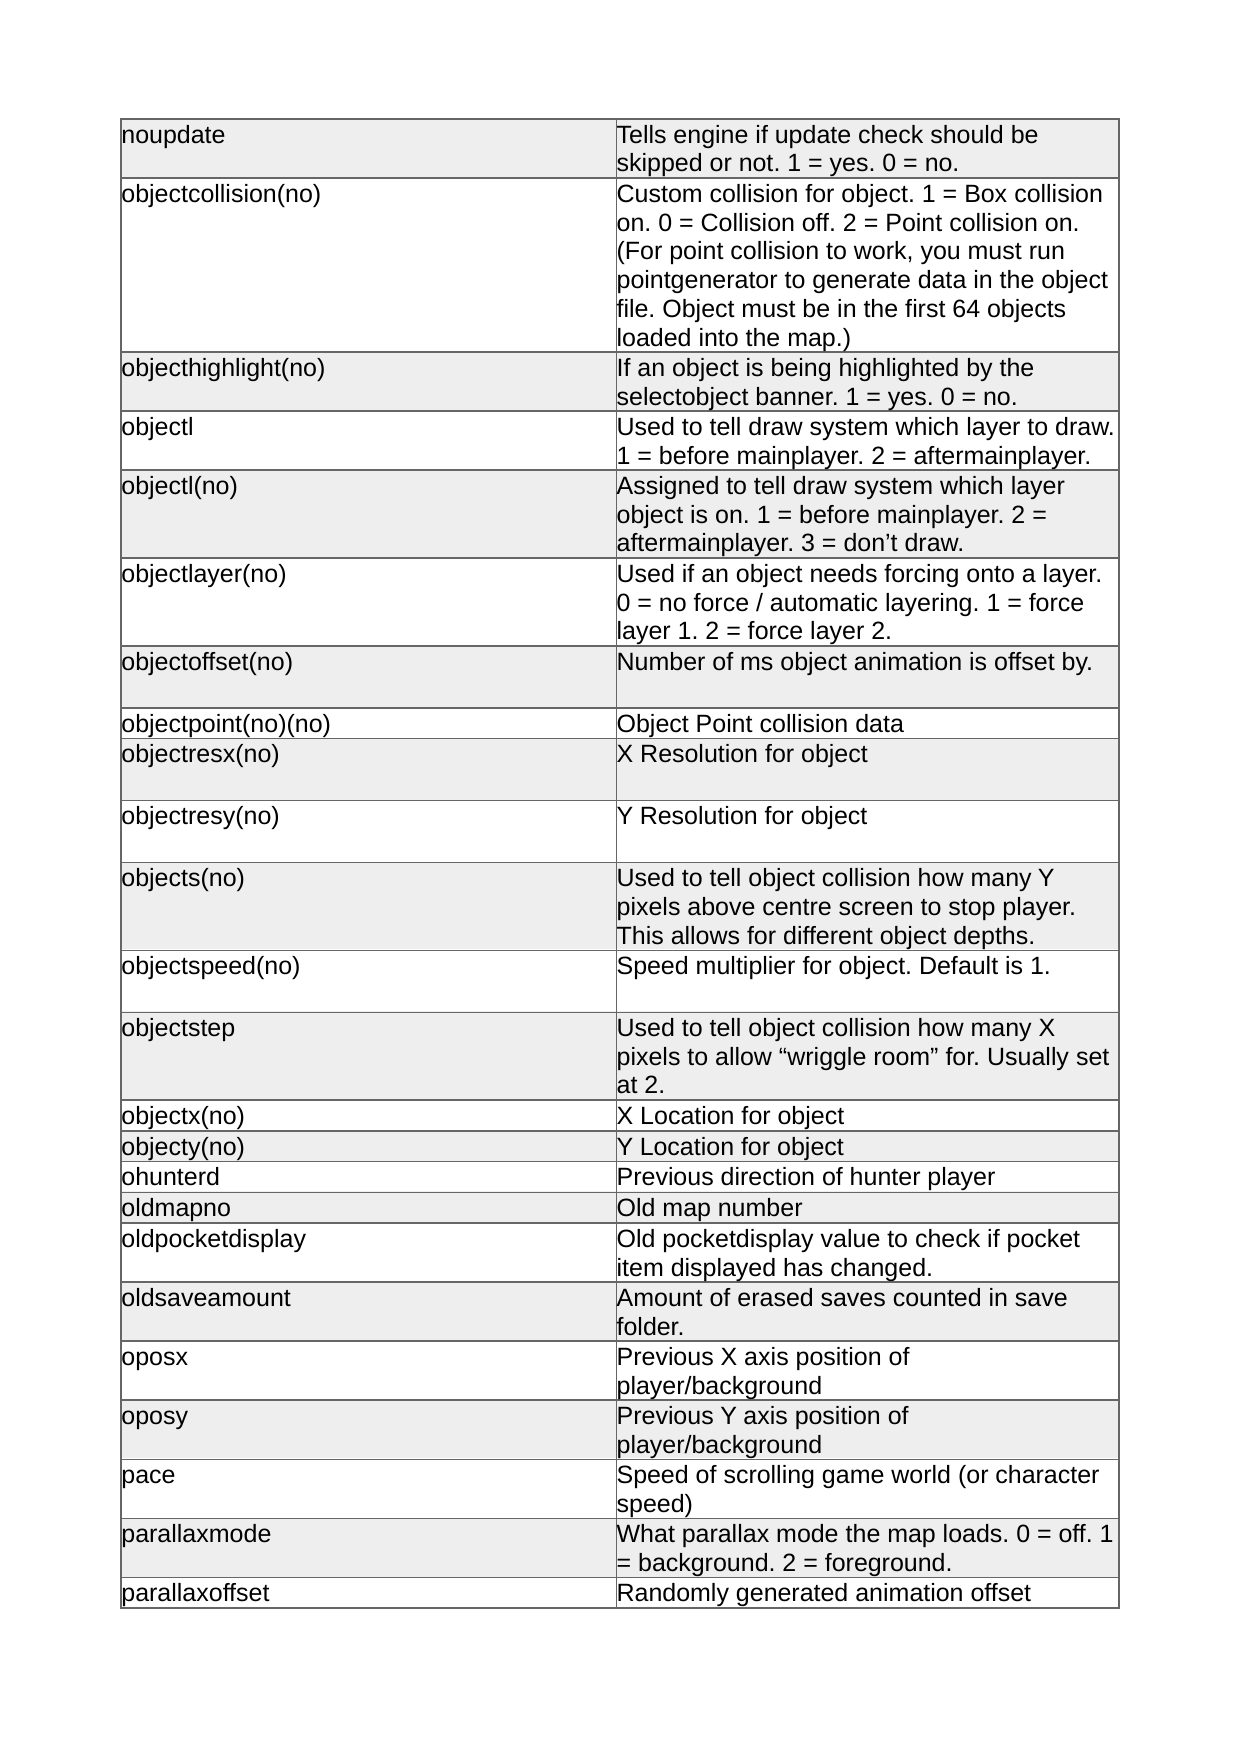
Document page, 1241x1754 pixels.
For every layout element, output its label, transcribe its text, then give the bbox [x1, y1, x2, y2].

table_cell objectoffset(no) [122, 647, 616, 707]
table_cell ohunterd [122, 1162, 616, 1191]
table_cell If an object is being highlighted by the selectobject banner. 1 = yes. 0 = no. [617, 353, 1118, 410]
table_cell Old pocketdisplay value to check if pocket item displayed has changed. [617, 1224, 1118, 1281]
table_cell objecthighlight(no) [122, 353, 616, 410]
table_cell Previous Y axis position of player/background [617, 1401, 1118, 1458]
table_cell oldmapno [122, 1193, 616, 1222]
table_cell Previous X axis position of player/background [617, 1342, 1118, 1399]
table_cell objectcollision(no) [122, 179, 616, 351]
table_cell Previous direction of hunter player [617, 1162, 1118, 1191]
table_cell Used to tell object collision how many Y pixels above centre screen to stop player. This allows for different object depths. [617, 863, 1118, 949]
table_cell oldpocketdisplay [122, 1224, 616, 1281]
table_cell objectspeed(no) [122, 951, 616, 1011]
table_cell objectpoint(no)(no) [122, 709, 616, 738]
table_cell Randomly generated animation offset [617, 1578, 1118, 1607]
table_cell objectstep [122, 1013, 616, 1099]
table_cell objectl [122, 412, 616, 469]
table_cell parallaxmode [122, 1519, 616, 1577]
table_cell oposy [122, 1401, 616, 1458]
table_cell What parallax mode the map loads. 0 = off. 1 = background. 2 = foreground. [617, 1519, 1118, 1577]
table_cell X Resolution for object [617, 739, 1118, 800]
table_cell Tells engine if update check should be skipped or not. 1 = yes. 0 = no. [617, 120, 1118, 177]
table_cell Used to tell draw system which layer to draw. 1 = before mainplayer. 2 = aftermainplayer. [617, 412, 1118, 469]
table_cell Speed of scrolling game world (or character speed) [617, 1460, 1118, 1517]
table_cell Amount of erased saves counted in save folder. [617, 1283, 1118, 1340]
table_cell Number of ms object animation is offset by. [617, 647, 1118, 707]
table_cell Y Location for object [617, 1132, 1118, 1161]
table_cell objects(no) [122, 863, 616, 949]
table_cell oposx [122, 1342, 616, 1399]
table_cell objectresx(no) [122, 739, 616, 800]
table_cell Used to tell object collision how many X pixels to allow “wriggle room” for. Usually set at 2. [617, 1013, 1118, 1099]
table_cell Speed multiplier for object. Default is 1. [617, 951, 1118, 1011]
table_cell Assigned to tell draw system which layer object is on. 1 = before mainplayer. 2 = aftermainplayer. 3 = don’t draw. [617, 471, 1118, 557]
table_cell Used if an object needs forcing onto a layer. 0 = no force / automatic layering. 1 = force layer 1. 2 = force layer 2. [617, 559, 1118, 645]
table_cell Custom collision for object. 1 = Box collision on. 0 = Collision off. 2 = Point collision on. (For point collision to work, you must run pointgenerator to generate data in the object file. Object must be in the first 64 objects loaded into the map.) [617, 179, 1118, 351]
table_cell noupdate [122, 120, 616, 177]
table_cell objectlayer(no) [122, 559, 616, 645]
table_cell objectresy(no) [122, 801, 616, 862]
table_cell Y Resolution for object [617, 801, 1118, 862]
table_cell Old map number [617, 1193, 1118, 1222]
table_cell X Location for object [617, 1101, 1118, 1130]
table_cell objectl(no) [122, 471, 616, 557]
table_cell pace [122, 1460, 616, 1517]
table_cell parallaxoffset [122, 1578, 616, 1607]
table_cell Object Point collision data [617, 709, 1118, 738]
table_cell objecty(no) [122, 1132, 616, 1161]
table_cell objectx(no) [122, 1101, 616, 1130]
table_cell oldsaveamount [122, 1283, 616, 1340]
